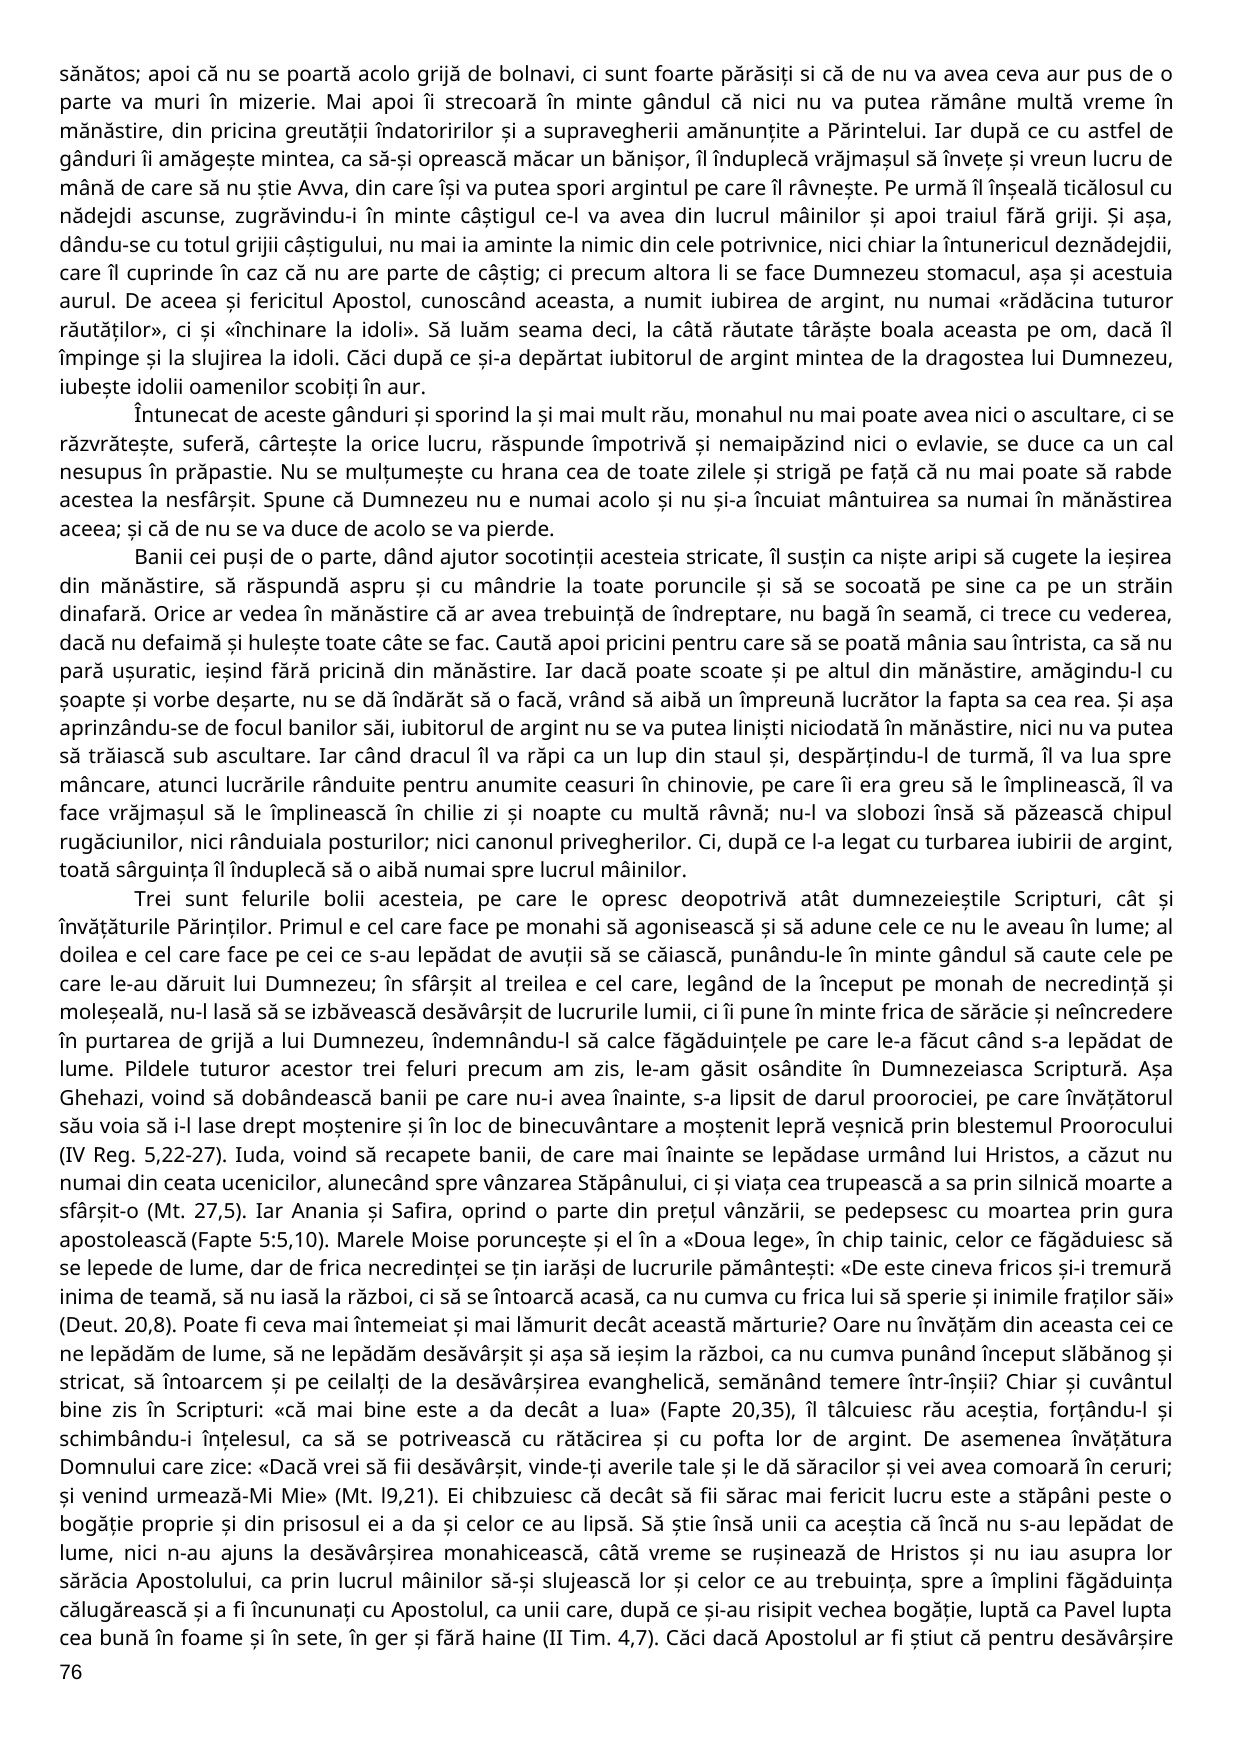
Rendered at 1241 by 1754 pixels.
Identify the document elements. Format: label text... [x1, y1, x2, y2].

text Trei sunt felurile bolii acesteia, pe care le opresc deopotrivă atât dumnezeieştile Scripturi, cât şi învăţăturile Părinţilor. Primul e cel care face pe monahi să agonisească şi să adune cele ce nu le aveau în lume; al doilea e cel care face pe cei ce s-au lepădat de avuţii să se căiască, punându-le în minte gândul să caute cele pe care le-au dăruit lui Dumnezeu; în sfârşit al treilea e cel care, legând de la început pe monah de necredinţă şi moleşeală, nu-l lasă să se izbăvească desăvârşit de lucrurile lumii, ci îi pune în minte frica de sărăcie şi neîncredere în purtarea de grijă a lui Dumnezeu, îndemnându-l să calce făgăduinţele pe care le-a făcut când s-a lepădat de lume. Pildele tuturor acestor trei feluri precum am zis, le-am găsit osândite în Dumnezeiasca Scriptură. Aşa Ghehazi, voind să dobândească banii pe care nu-i avea înainte, s-a lipsit de darul proorociei, pe care învăţătorul său voia să i-l lase drept moştenire şi în loc de binecuvântare a moştenit lepră veşnică prin blestemul Proorocului (IV Reg. 5,22-27). Iuda, voind să recapete banii, de care mai înainte se lepădase urmând lui Hristos, a căzut nu numai din ceata ucenicilor, alunecând spre vânzarea Stăpânului, ci şi viaţa cea trupească a sa prin silnică moarte a sfârşit-o (Mt. 27,5). Iar Anania şi Safira, oprind o parte din preţul vânzării, se pedepsesc cu moartea prin gura apostolească (Fapte 5:5,10). Marele Moise porunceşte şi el în a «Doua lege», în chip tainic, celor ce făgăduiesc să se lepede de lume, dar de frica necredinţei se ţin iarăşi de lucrurile pământeşti: «De este cineva fricos şi-i tremură inima de teamă, să nu iasă la război, ci să se întoarcă acasă, ca nu cumva cu frica lui să sperie şi inimile fraţilor săi» (Deut. 20,8). Poate fi ceva mai întemeiat şi mai lămurit decât această mărturie? Oare nu învăţăm din aceasta cei ce ne lepădăm de lume, să ne lepădăm desăvârşit şi aşa să ieşim la război, ca nu cumva punând început slăbănog şi stricat, să întoarcem şi pe ceilalţi de la desăvârşirea evanghelică, semănând temere într-înşii? Chiar şi cuvântul bine zis în Scripturi: «că mai bine este a da decât a lua» (Fapte 20,35), îl tâlcuiesc rău aceştia, forţându-l şi schimbându-i înţelesul, ca să se potrivească cu rătăcirea şi cu pofta lor de argint. De asemenea învăţătura Domnului care zice: «Dacă vrei să fii desăvârşit, vinde-ţi averile tale şi le dă săracilor şi vei avea comoară în ceruri; şi venind urmează-Mi Mie» (Mt. l9,21). Ei chibzuiesc că decât să fii sărac mai fericit lucru este a stăpâni peste o bogăţie proprie şi din prisosul ei a da şi celor ce au lipsă. Să ştie însă unii ca aceştia că încă nu s-au lepădat de lume, nici n-au ajuns la desăvârşirea monahicească, câtă vreme se ruşinează de Hristos şi nu iau asupra lor sărăcia Apostolului, ca prin lucrul mâinilor să-şi slujească lor şi celor ce au trebuinţa, spre a împlini făgăduinţa călugărească şi a fi încununaţi cu Apostolul, ca unii care, după ce şi-au risipit vechea bogăţie, luptă ca Pavel lupta cea bună în foame şi în sete, în ger şi fără haine (II Tim. 4,7). Căci dacă Apostolul ar fi ştiut că pentru desăvârşire [59, 884, 1175, 1652]
text Întunecat de aceste gânduri şi sporind la şi mai mult rău, monahul nu mai poate avea nici o ascultare, ci se răzvrăteşte, suferă, cârteşte la orice lucru, răspunde împotrivă şi nemaipăzind nici o evlavie, se duce ca un cal nesupus în prăpastie. Nu se mulţumeşte cu hrana cea de toate zilele şi strigă pe faţă că nu mai poate să rabde acestea la nesfârşit. Spune că Dumnezeu nu e numai acolo şi nu şi-a încuiat mântuirea sa numai în mănăstirea aceea; şi că de nu se va duce de acolo se va pierde. [59, 400, 1175, 542]
text Banii cei puşi de o parte, dând ajutor socotinţii acesteia stricate, îl susţin ca nişte aripi să cugete la ieşirea din mănăstire, să răspundă aspru şi cu mândrie la toate poruncile şi să se socoată pe sine ca pe un străin dinafară. Orice ar vedea în mănăstire că ar avea trebuinţă de îndreptare, nu bagă în seamă, ci trece cu vederea, dacă nu defaimă şi huleşte toate câte se fac. Caută apoi pricini pentru care să se poată mânia sau întrista, ca să nu pară uşuratic, ieşind fără pricină din mănăstire. Iar dacă poate scoate şi pe altul din mănăstire, amăgindu-l cu şoapte şi vorbe deşarte, nu se dă îndărăt să o facă, vrând să aibă un împreună lucrător la fapta sa cea rea. Şi aşa aprinzându-se de focul banilor săi, iubitorul de argint nu se va putea linişti niciodată în mănăstire, nici nu va putea să trăiască sub ascultare. Iar când dracul îl va răpi ca un lup din staul şi, despărţindu-l de turmă, îl va lua spre mâncare, atunci lucrările rânduite pentru anumite ceasuri în chinovie, pe care îi era greu să le împlinească, îl va face vrăjmaşul să le împlinească în chilie zi şi noapte cu multă râvnă; nu-l va slobozi însă să păzească chipul rugăciunilor, nici rânduiala posturilor; nici canonul privegherilor. Ci, după ce l-a legat cu turbarea iubirii de argint, toată sârguinţa îl înduplecă să o aibă numai spre lucrul mâinilor. [59, 542, 1175, 884]
text sănătos; apoi că nu se poartă acolo grijă de bolnavi, ci sunt foarte părăsiţi si că de nu va avea ceva aur pus de o parte va muri în mizerie. Mai apoi îi strecoară în minte gândul că nici nu va putea rămâne multă vreme în mănăstire, din pricina greutăţii îndatoririlor şi a supravegherii amănunţite a Părintelui. Iar după ce cu astfel de gânduri îi amăgeşte mintea, ca să-şi oprească măcar un bănişor, îl înduplecă vrăjmaşul să înveţe şi vreun lucru de mână de care să nu ştie Avva, din care îşi va putea spori argintul pe care îl râvneşte. Pe urmă îl înşeală ticălosul cu nădejdi ascunse, zugrăvindu-i în minte câştigul ce-l va avea din lucrul mâinilor şi apoi traiul fără griji. Şi aşa, dându-se cu totul grijii câştigului, nu mai ia aminte la nimic din cele potrivnice, nici chiar la întunericul deznădejdii, care îl cuprinde în caz că nu are parte de câştig; ci precum altora li se face Dumnezeu stomacul, aşa şi acestuia aurul. De aceea şi fericitul Apostol, cunoscând aceasta, a numit iubirea de argint, nu numai «rădăcina tuturor răutăţilor», ci şi «închinare la idoli». Să luăm seama deci, la câtă răutate târăşte boala aceasta pe om, dacă îl împinge şi la slujirea la idoli. Căci după ce şi-a depărtat iubitorul de argint mintea de la dragostea lui Dumnezeu, iubeşte idolii oamenilor scobiţi în aur. [59, 59, 1175, 400]
